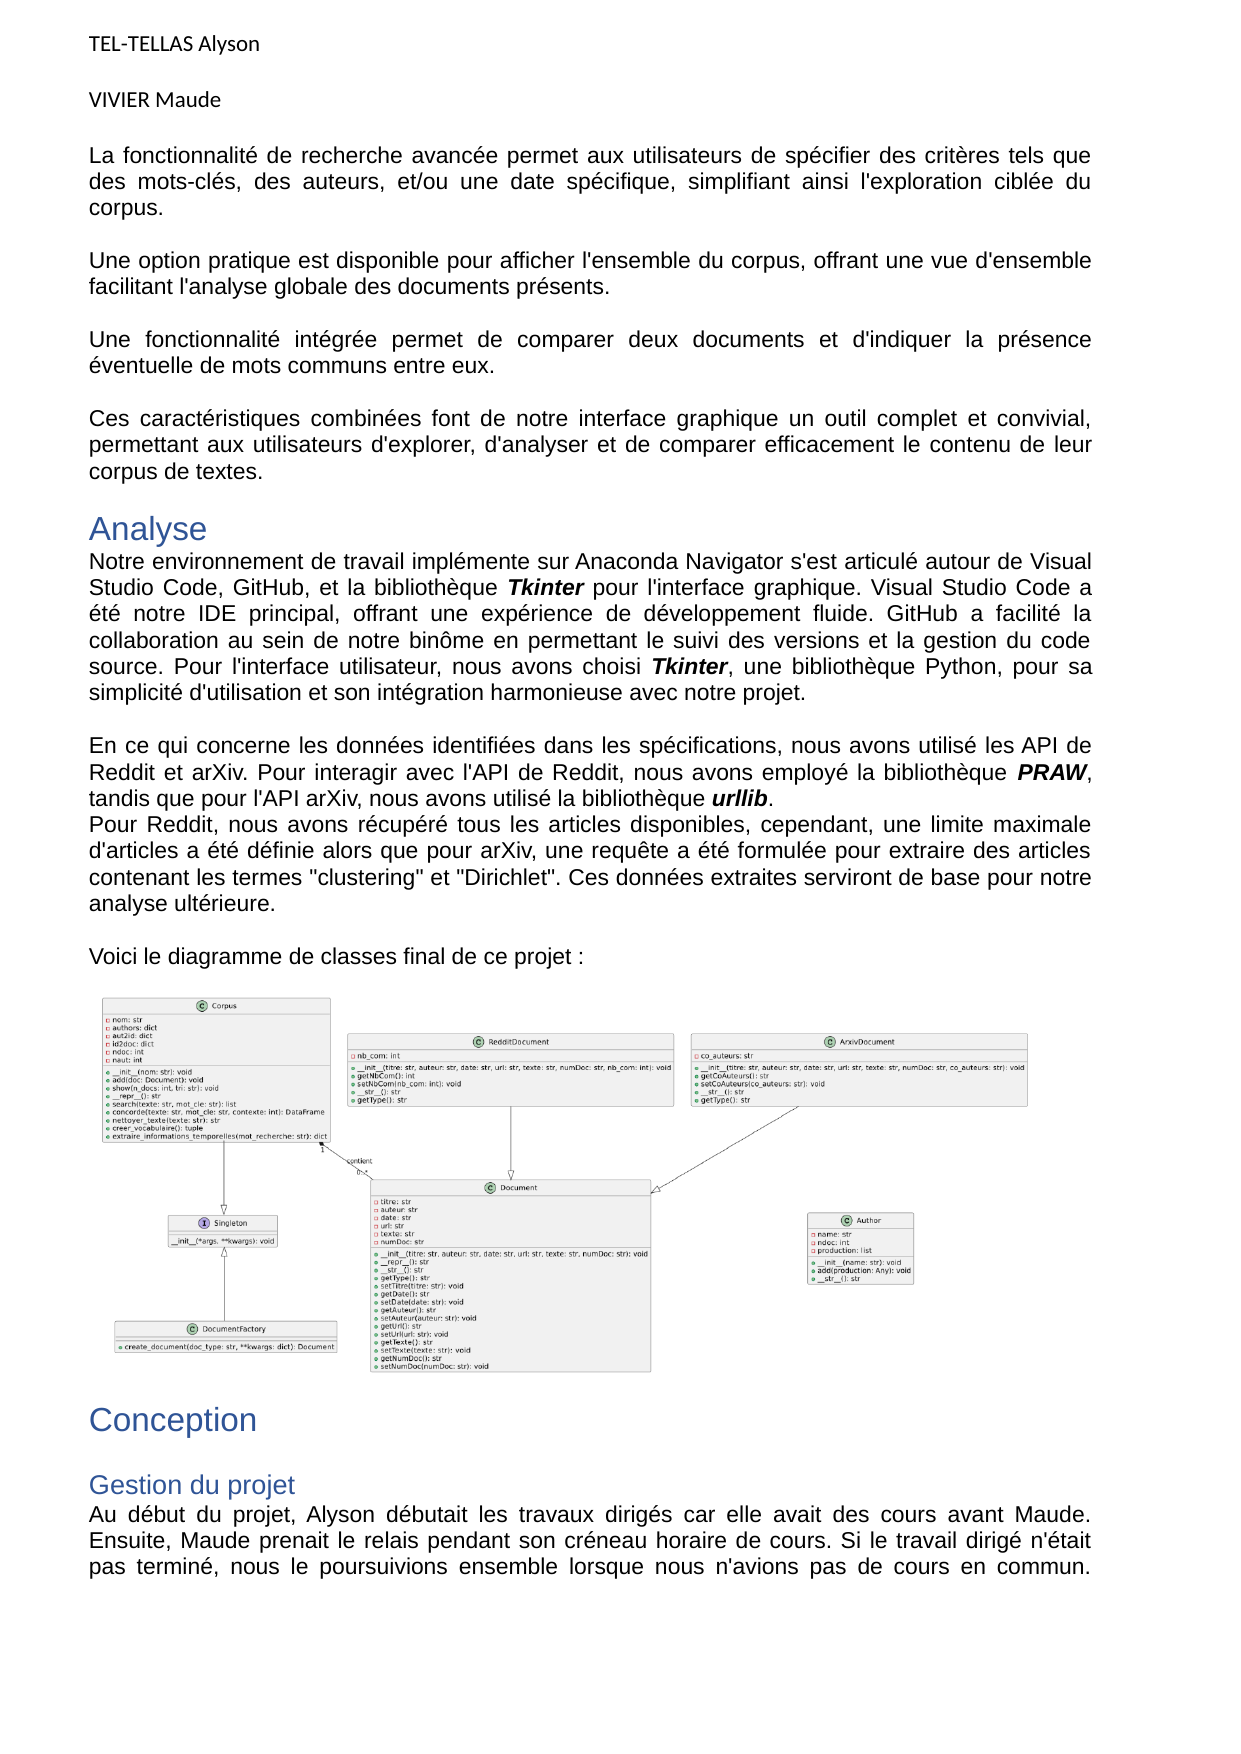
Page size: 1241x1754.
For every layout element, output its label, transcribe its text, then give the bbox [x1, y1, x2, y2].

text Notre environnement de travail implémente sur Anaconda Navigator s'est articulé autour de Visual Studio Code, GitHub, et la bibliothèque Tkinter pour l'interface graphique. Visual Studio Code a été notre IDE principal, offrant une expérience de développement fluide. GitHub a facilité la collaboration au sein de notre binôme en permettant le suivi des versions et la gestion du code source. Pour l'interface utilisateur, nous avons choisi Tkinter, une bibliothèque Python, pour sa simplicité d'utilisation et son intégration harmonieuse avec notre projet. [89, 548, 1092, 706]
picture [88, 995, 1045, 1376]
text En ce qui concerne les données identifiées dans les spécifications, nous avons utilisé les API de Reddit et arXiv. Pour interagir avec l'API de Reddit, nous avons employé la bibliothèque PRAW, tandis que pour l'API arXiv, nous avons utilisé la bibliothèque urllib. [89, 732, 1092, 811]
text Ces caractéristiques combinées font de notre interface graphique un outil complet et convivial, permettant aux utilisateurs d'explorer, d'analyser et de comparer efficacement le contenu de leur corpus de textes. [89, 405, 1092, 484]
subtitle Conception [89, 1400, 1092, 1439]
text Voici le diagramme de classes final de ce projet : [89, 943, 1092, 969]
subtitle Gestion du projet [89, 1469, 1092, 1501]
text La fonctionnalité de recherche avancée permet aux utilisateurs de spécifier des critères tels que des mots-clés, des auteurs, et/ou une date spécifique, simplifiant ainsi l'exploration ciblée du corpus. [89, 142, 1092, 221]
text Pour Reddit, nous avons récupéré tous les articles disponibles, cependant, une limite maximale d'articles a été définie alors que pour arXiv, une requête a été formulée pour extraire des articles contenant les termes "clustering" et "Dirichlet". Ces données extraites serviront de base pour notre analyse ultérieure. [89, 811, 1092, 917]
text Au début du projet, Alyson débutait les travaux dirigés car elle avait des cours avant Maude. Ensuite, Maude prenait le relais pendant son créneau horaire de cours. Si le travail dirigé n'était pas terminé, nous le poursuivions ensemble lorsque nous n'avions pas de cours en commun. [89, 1501, 1092, 1580]
subtitle Analyse [89, 509, 1092, 548]
text Une option pratique est disponible pour afficher l'ensemble du corpus, offrant une vue d'ensemble facilitant l'analyse globale des documents présents. [89, 247, 1092, 300]
text Une fonctionnalité intégrée permet de comparer deux documents et d'indiquer la présence éventuelle de mots communs entre eux. [89, 326, 1092, 379]
